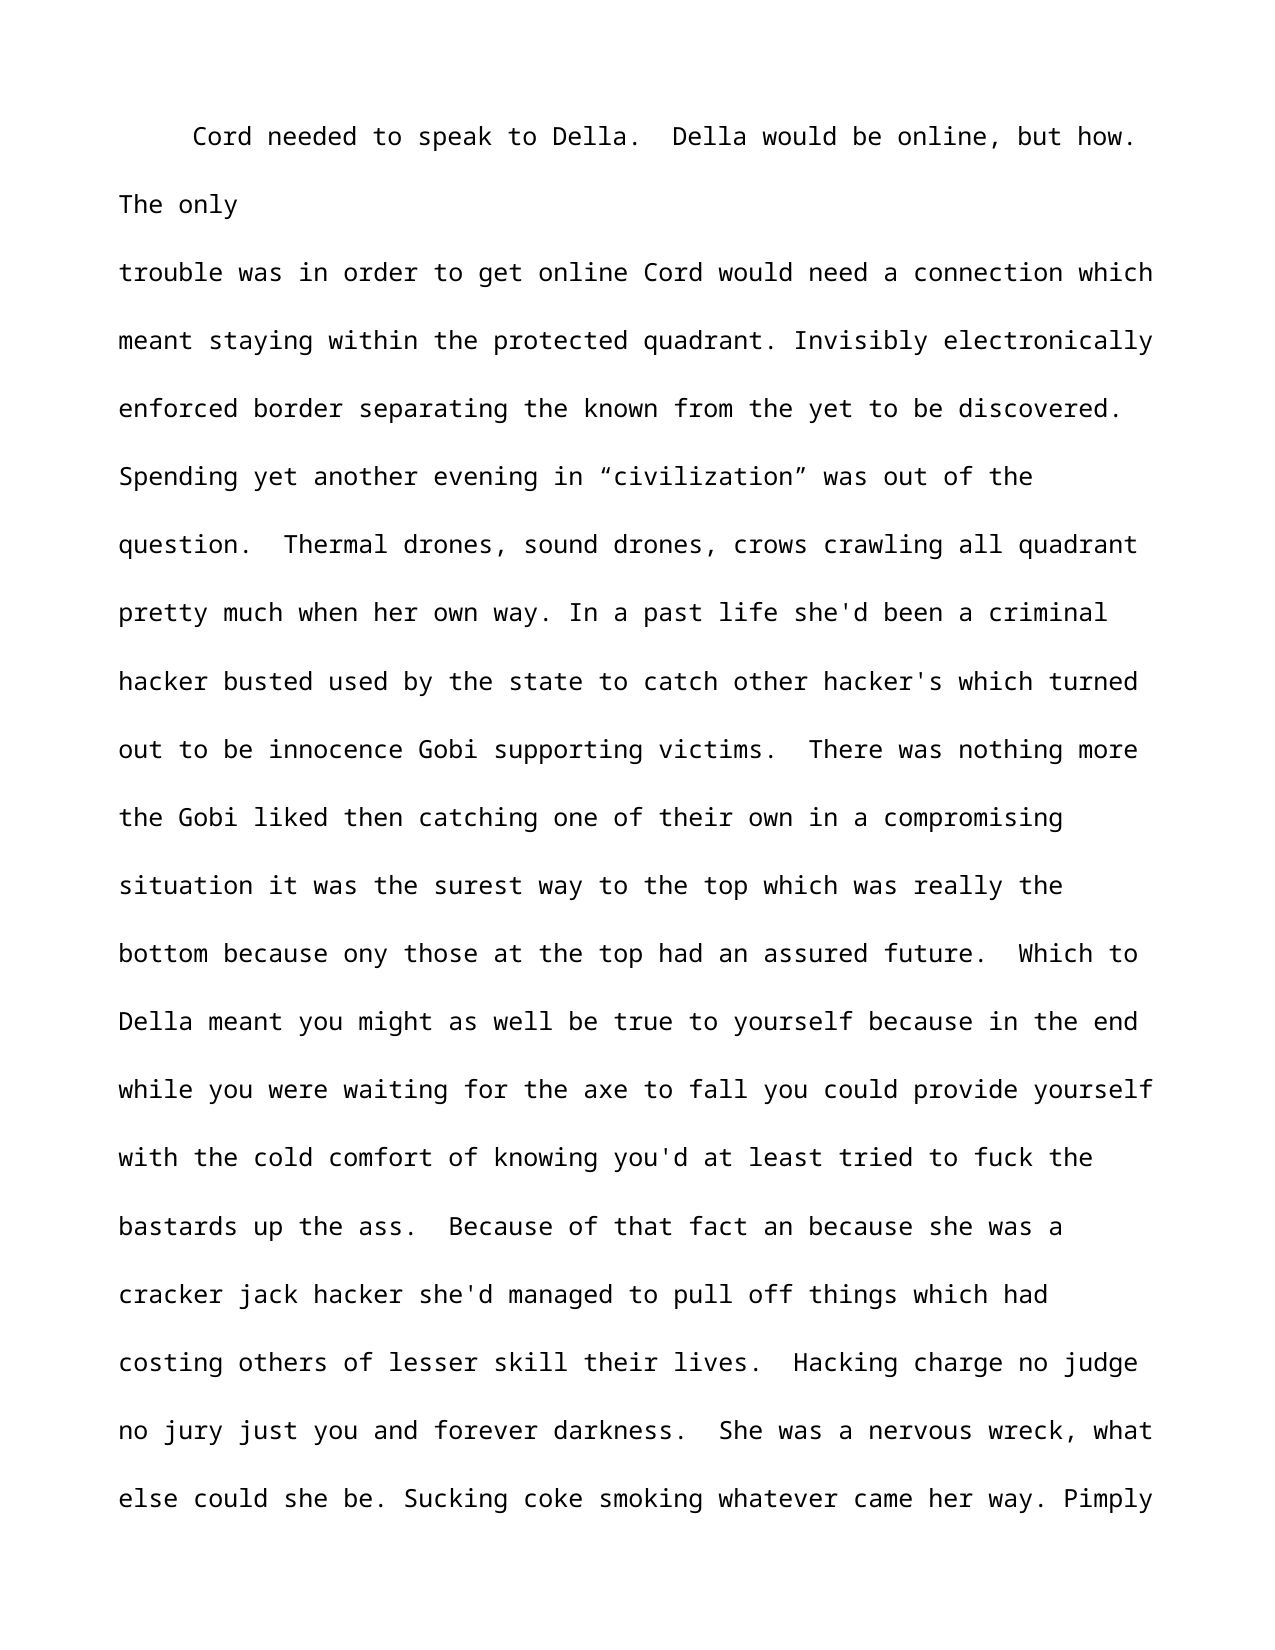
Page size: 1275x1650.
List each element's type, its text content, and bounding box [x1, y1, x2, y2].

text Cord needed to speak to Della. Della would be online, but how. The only [118, 118, 1157, 220]
text hacker busted used by the state to catch other hacker's which turned out to be innocence Gobi supporting victims. There was nothing more the Gobi liked then catching one of their own in a compromising situation it was the surest way to the top which was really the bottom because ony those at the top had an assured future. Which to Della meant you might as well be true to yourself because in the end [118, 663, 1157, 1038]
text trouble was in order to get online Cord would need a connection which [118, 254, 1157, 288]
text meant staying within the protected quadrant. Invisibly electronically enforced border separating the known from the yet to be discovered. [118, 322, 1157, 425]
text while you were waiting for the axe to fall you could provide yourself with the cold comfort of knowing you'd at least tried to fuck the bastards up the ass. Because of that fact an because she was a cracker jack hacker she'd managed to pull off things which had costing others of lesser skill their lives. Hacking charge no judge no jury just you and forever darkness. She was a nervous wreck, what else could she be. Sucking coke smoking whatever came her way. Pimply [118, 1072, 1157, 1515]
text Spending yet another evening in “civilization” was out of the question. Thermal drones, sound drones, crows crawling all quadrant [118, 459, 1157, 561]
text pretty much when her own way. In a past life she'd been a criminal [118, 595, 1157, 629]
